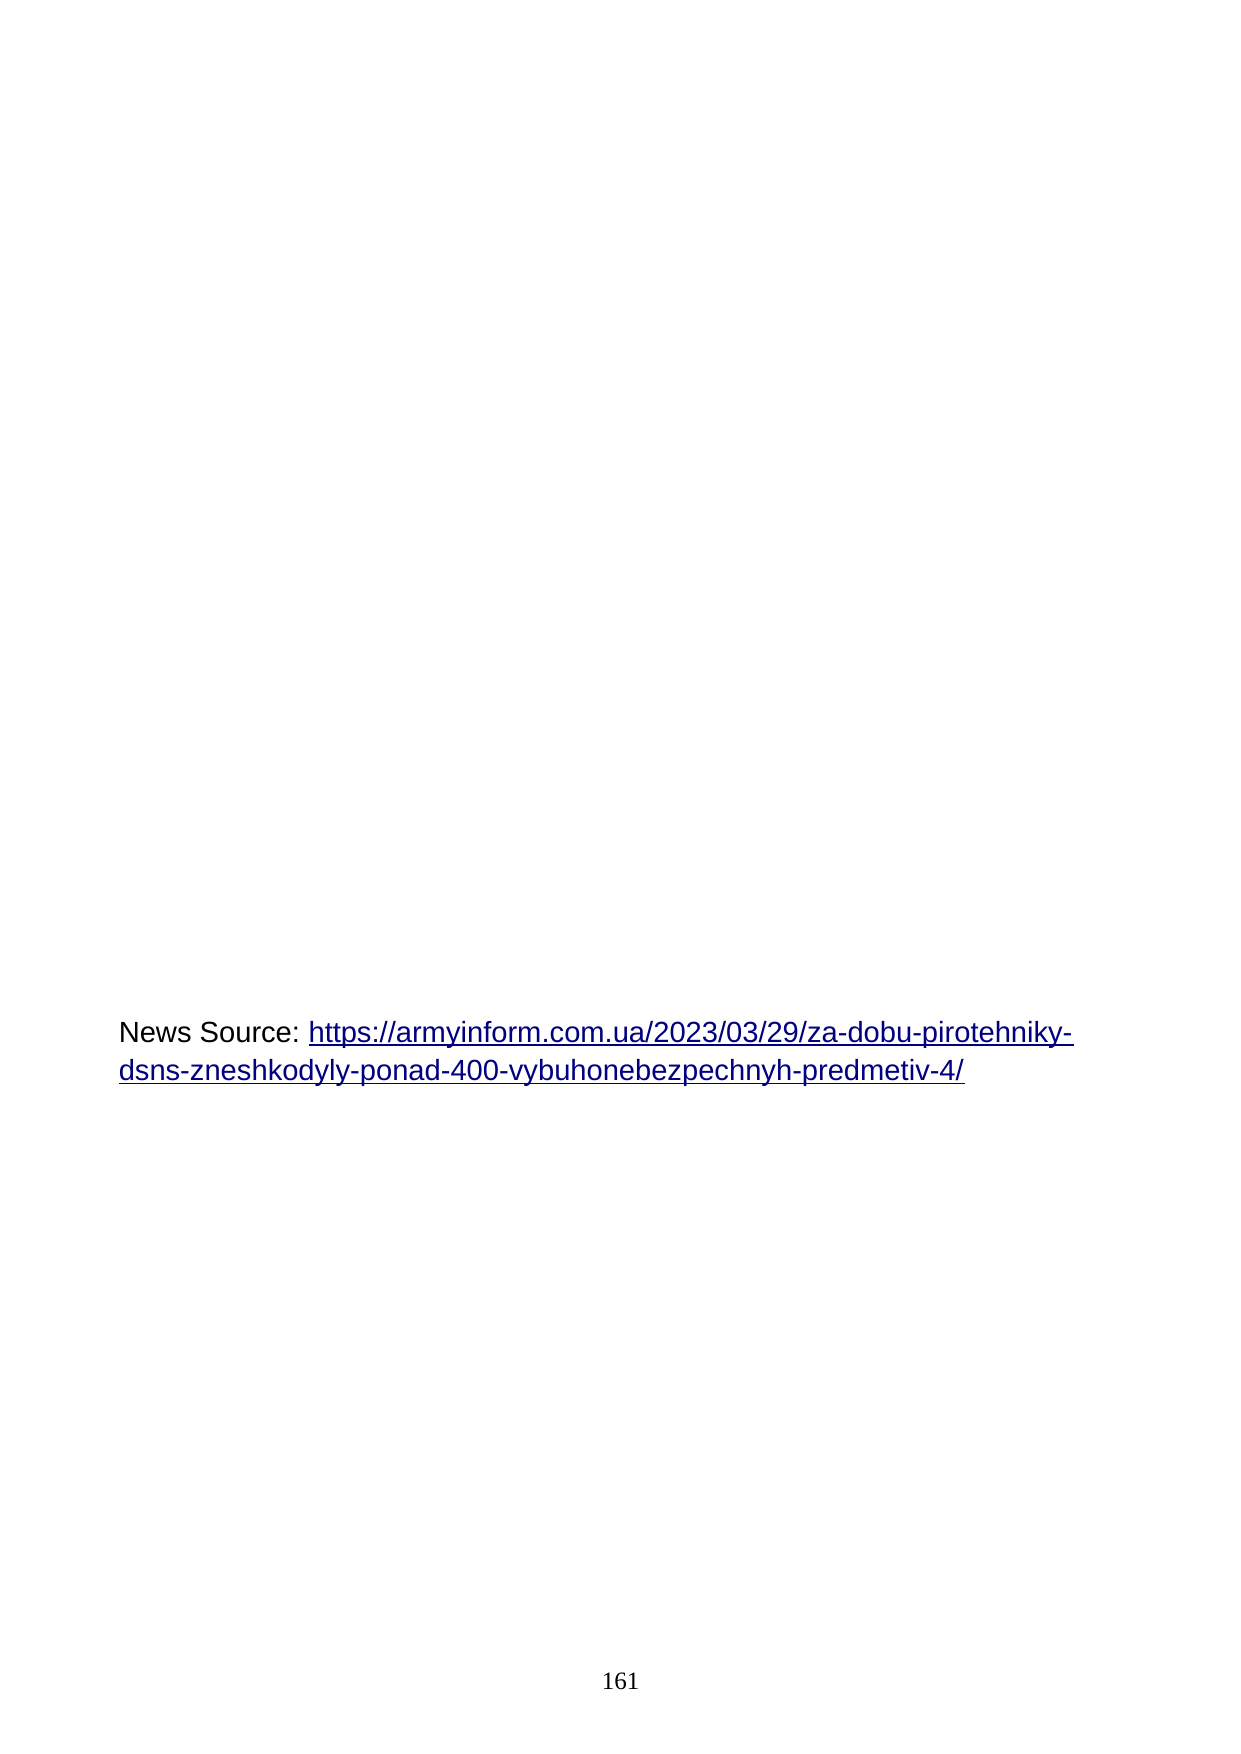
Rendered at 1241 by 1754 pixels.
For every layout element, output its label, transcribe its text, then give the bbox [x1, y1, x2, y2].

text News Source: https://armyinform.com.ua/2023/03/29/za-dobu-pirotehniky-dsns-zneshkodyly-ponad-400-vybuhonebezpechnyh-predmetiv-4/ [118, 1015, 1122, 1087]
